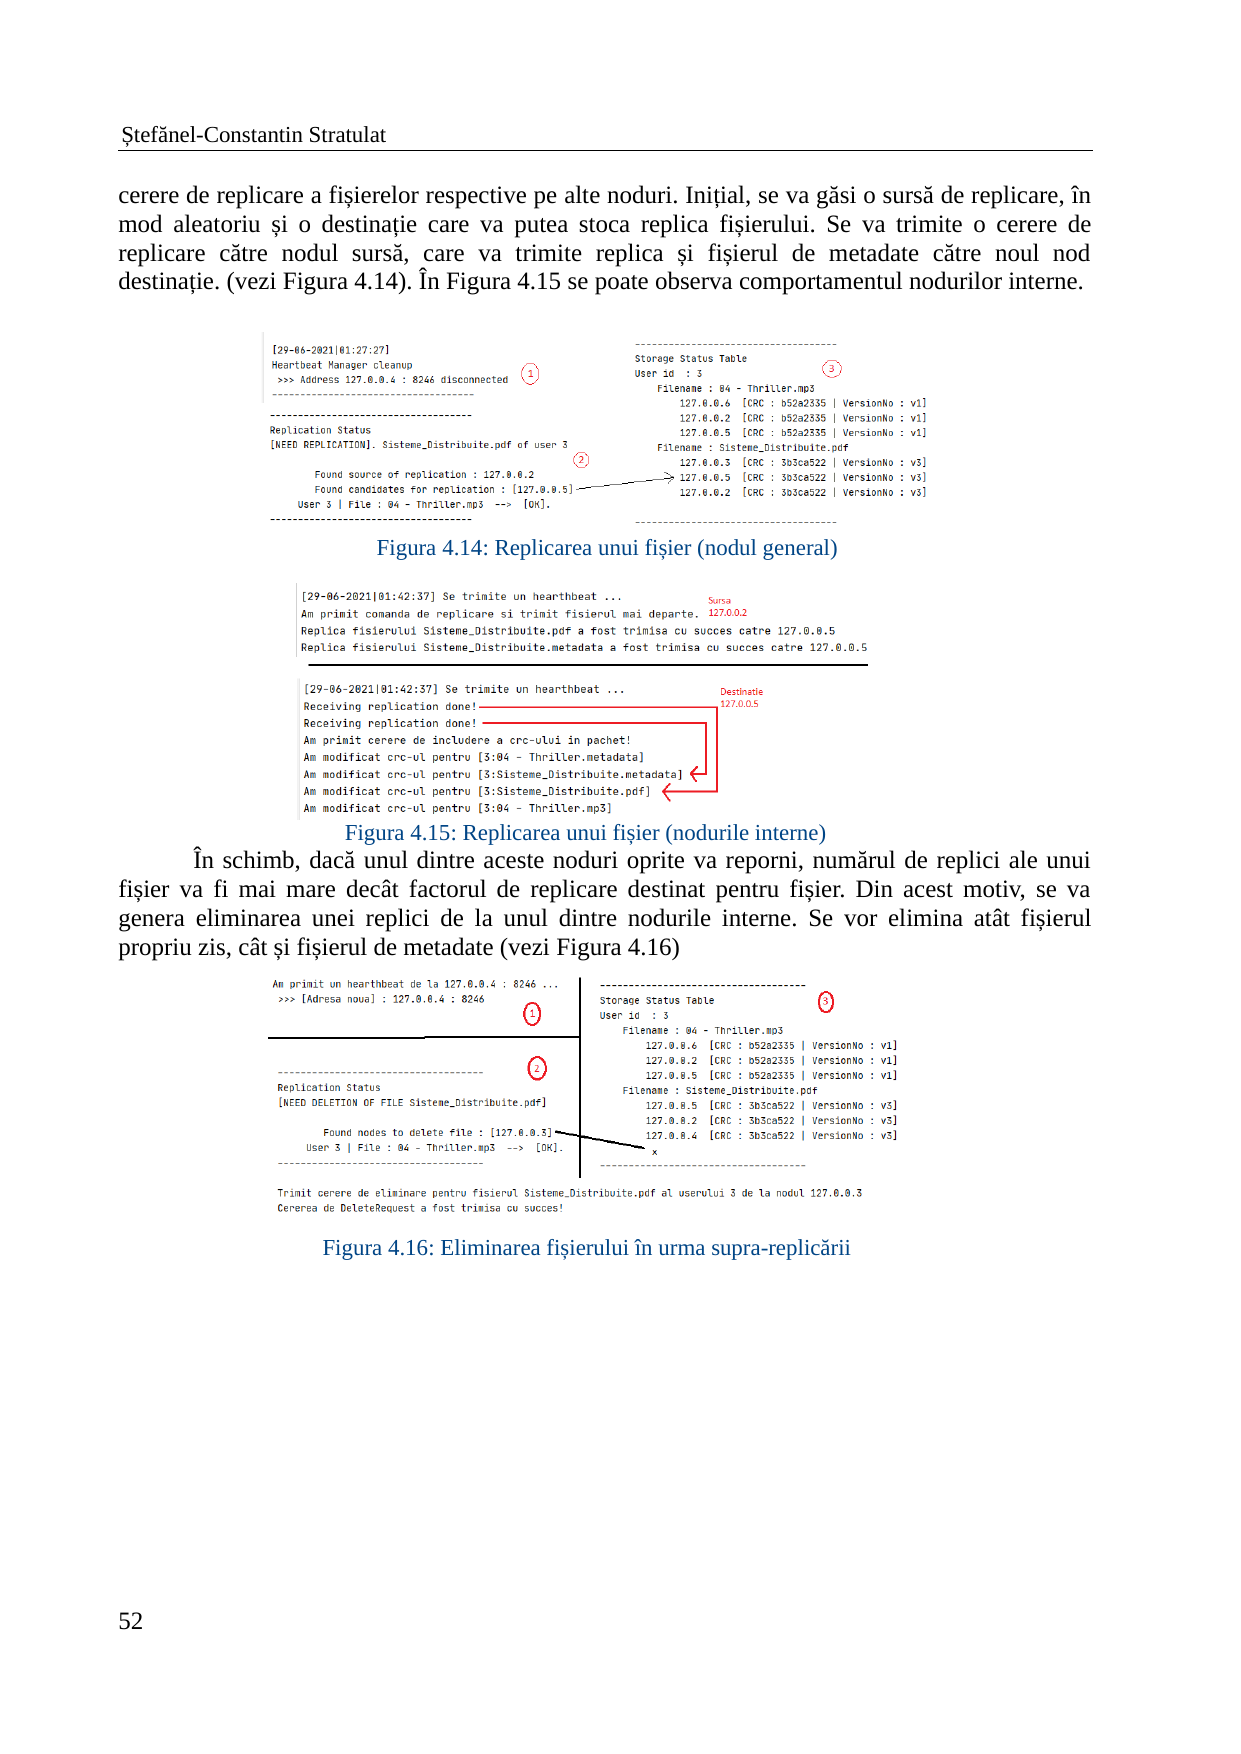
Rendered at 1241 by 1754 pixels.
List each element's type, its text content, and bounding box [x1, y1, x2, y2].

text Figura 4.14: Replicarea unui fișier (nodul general) [262, 535, 953, 561]
text În schimb, dacă unul dintre aceste noduri oprite va reporni, numărul de replici ale unui fișier va fi mai mare decât factorul de replicare destinat pentru fișier. Din acest motiv, se va genera eliminarea unei replici de la unul dintre nodurile interne. Se vor elimina atât fișierul propriu zis, cât și fișierul de metadate (vezi Figura 4.16) [118, 324, 1093, 961]
picture [296, 583, 875, 820]
picture [261, 332, 953, 535]
text Figura 4.15: Replicarea unui fișier (nodurile interne) [296, 820, 875, 846]
picture [265, 972, 909, 1234]
text Figura 4.16: Eliminarea fișierului în urma supra-replicării [266, 1234, 908, 1260]
text cerere de replicare a fișierelor respective pe alte noduri. Inițial, se va găsi o sursă de replicare, în mod aleatoriu și o destinație care va putea stoca replica fișierului. Se va trimite o cerere de replicare către nodul sursă, care va trimite replica și fișierul de metadate către noul nod destinație. (vezi Figura 4.14). În Figura 4.15 se poate observa comportamentul nodurilor interne. [118, 180, 1093, 295]
